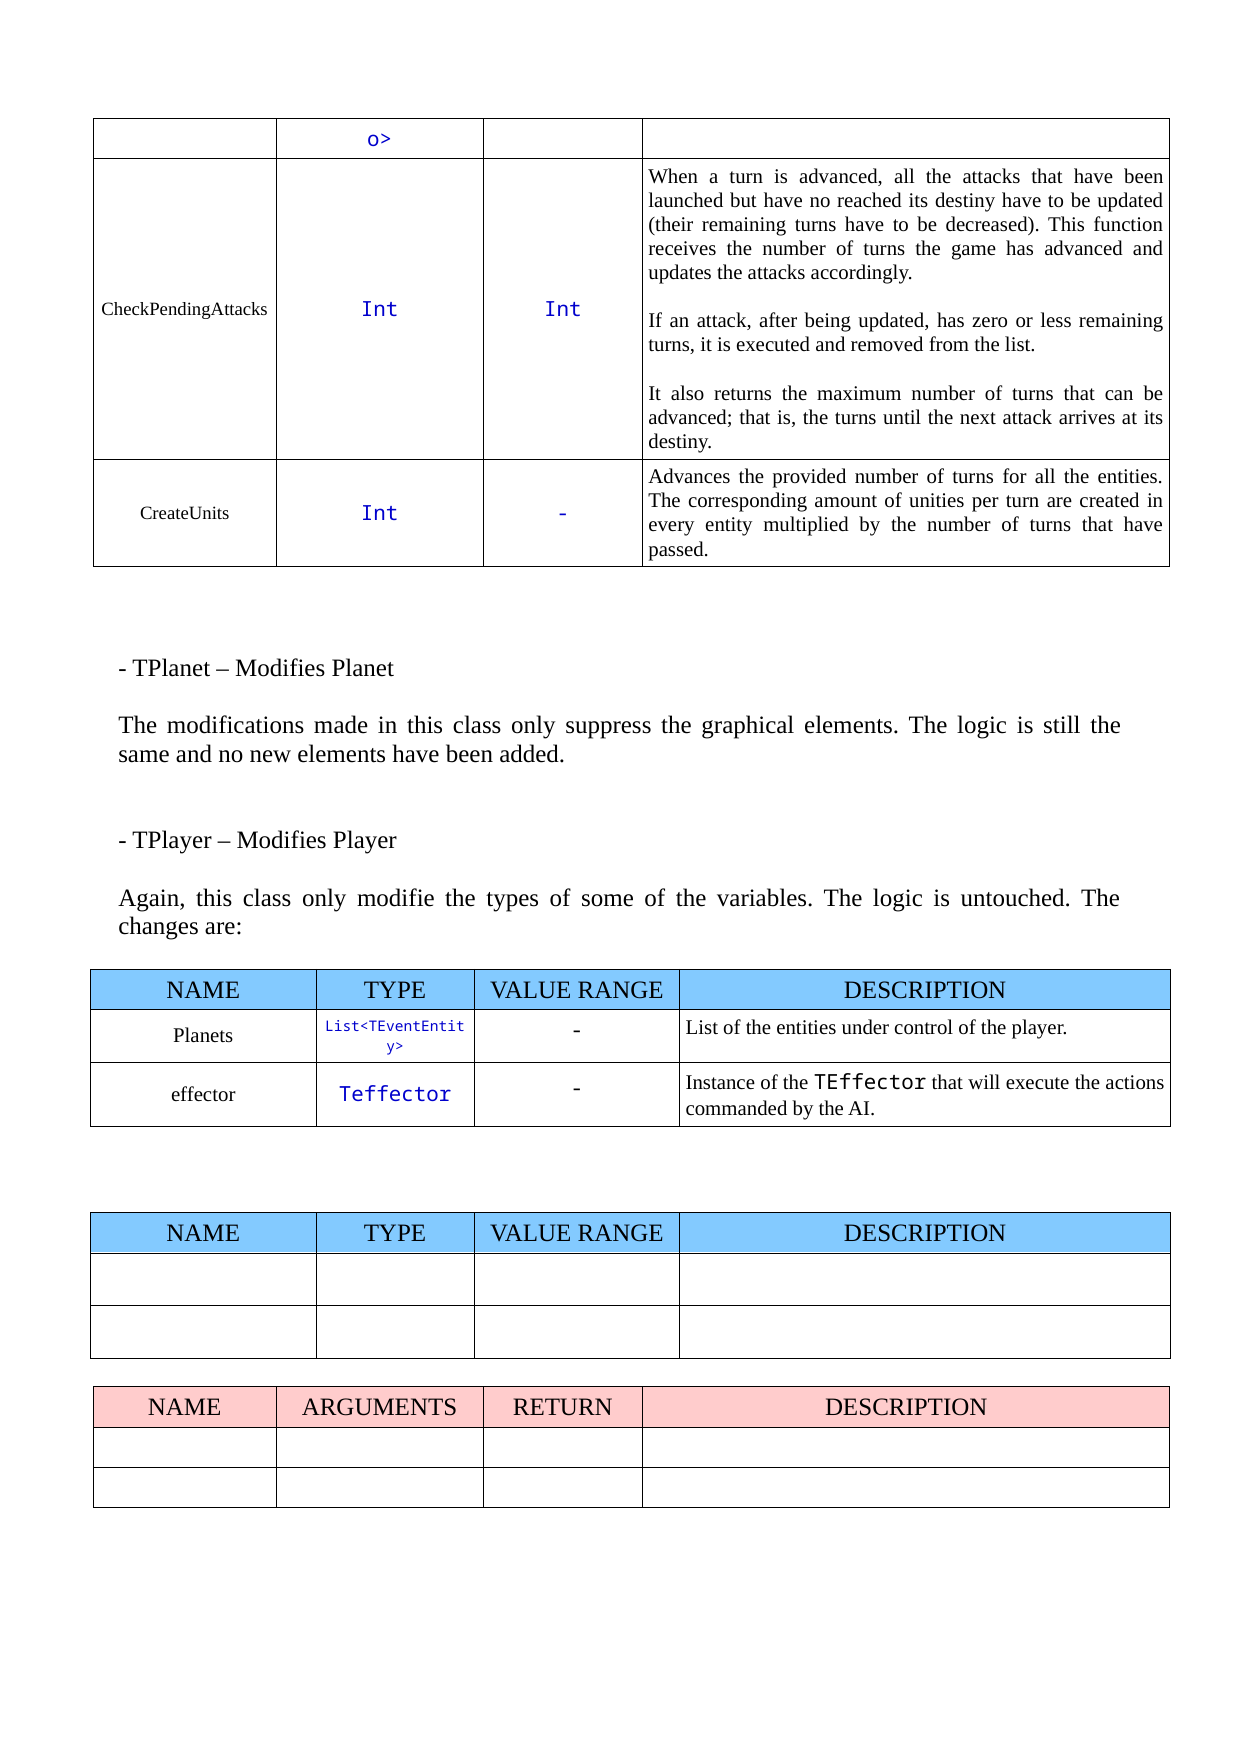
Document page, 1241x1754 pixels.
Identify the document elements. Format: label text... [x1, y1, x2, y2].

table_cell Planets [91, 1010, 316, 1062]
table_cell Int [484, 159, 642, 458]
table_header TYPE [317, 970, 474, 1009]
table_cell CheckPendingAttacks [94, 159, 276, 458]
table_cell effector [91, 1063, 316, 1126]
table_cell [94, 1428, 276, 1467]
table_header VALUE RANGE [475, 970, 679, 1009]
table_header NAME [94, 1387, 276, 1427]
table_cell [277, 1468, 483, 1507]
table_header DESCRIPTION [680, 1213, 1170, 1252]
text - TPlayer – Modifies Player [118, 825, 1122, 854]
table_cell o> [277, 119, 483, 158]
table_cell [317, 1254, 474, 1305]
table_cell [484, 1428, 642, 1467]
table_cell [475, 1254, 679, 1305]
table_cell [680, 1306, 1170, 1357]
table_cell [680, 1254, 1170, 1305]
table_cell When a turn is advanced, all the attacks that have been launched but have no reached its destiny have to be updated (their remaining turns have to be decreased). This function receives the number of turns the game has advanced and updates the attacks accordingly. If an attack, after being updated, has zero or less remaining turns, it is executed and removed from the list. It also returns the maximum number of turns that can be advanced; that is, the turns until the next attack arrives at its destiny. [643, 159, 1169, 458]
table_header NAME [91, 970, 316, 1009]
table_header TYPE [317, 1213, 474, 1252]
table_cell [317, 1306, 474, 1357]
table_header DESCRIPTION [680, 970, 1170, 1009]
table_header DESCRIPTION [643, 1387, 1169, 1427]
text - TPlanet – Modifies Planet [118, 653, 1122, 681]
table_header RETURN [484, 1387, 642, 1427]
table_cell List of the entities under control of the player. [680, 1010, 1170, 1062]
table_header ARGUMENTS [277, 1387, 483, 1427]
table_cell [94, 119, 276, 158]
table_cell - [475, 1063, 679, 1126]
table_cell [277, 1428, 483, 1467]
table_cell CreateUnits [94, 460, 276, 566]
table_cell - [484, 460, 642, 566]
table_cell [643, 1428, 1169, 1467]
table_cell [643, 1468, 1169, 1507]
table_cell Advances the provided number of turns for all the entities. The corresponding amount of unities per turn are created in every entity multiplied by the number of turns that have passed. [643, 460, 1169, 566]
text The modifications made in this class only suppress the graphical elements. The logic is still the same and no new elements have been added. [118, 710, 1122, 768]
table_cell [91, 1306, 316, 1357]
table_cell - [475, 1010, 679, 1062]
table_cell Int [277, 159, 483, 458]
table_cell - [484, 119, 642, 158]
table_cell [91, 1254, 316, 1305]
table_cell Instance of the TEffector that will execute the actions commanded by the AI. [680, 1063, 1170, 1126]
table_header NAME [91, 1213, 316, 1252]
table_header VALUE RANGE [475, 1213, 679, 1252]
table_cell Int [277, 460, 483, 566]
table_cell List<TEventEntity> [317, 1010, 474, 1062]
text Again, this class only modifie the types of some of the variables. The logic is untouched. The changes are: [118, 883, 1122, 940]
table_cell [475, 1306, 679, 1357]
table_cell [643, 119, 1169, 158]
table_cell [484, 1468, 642, 1507]
table_cell [94, 1468, 276, 1507]
table_cell Teffector [317, 1063, 474, 1126]
